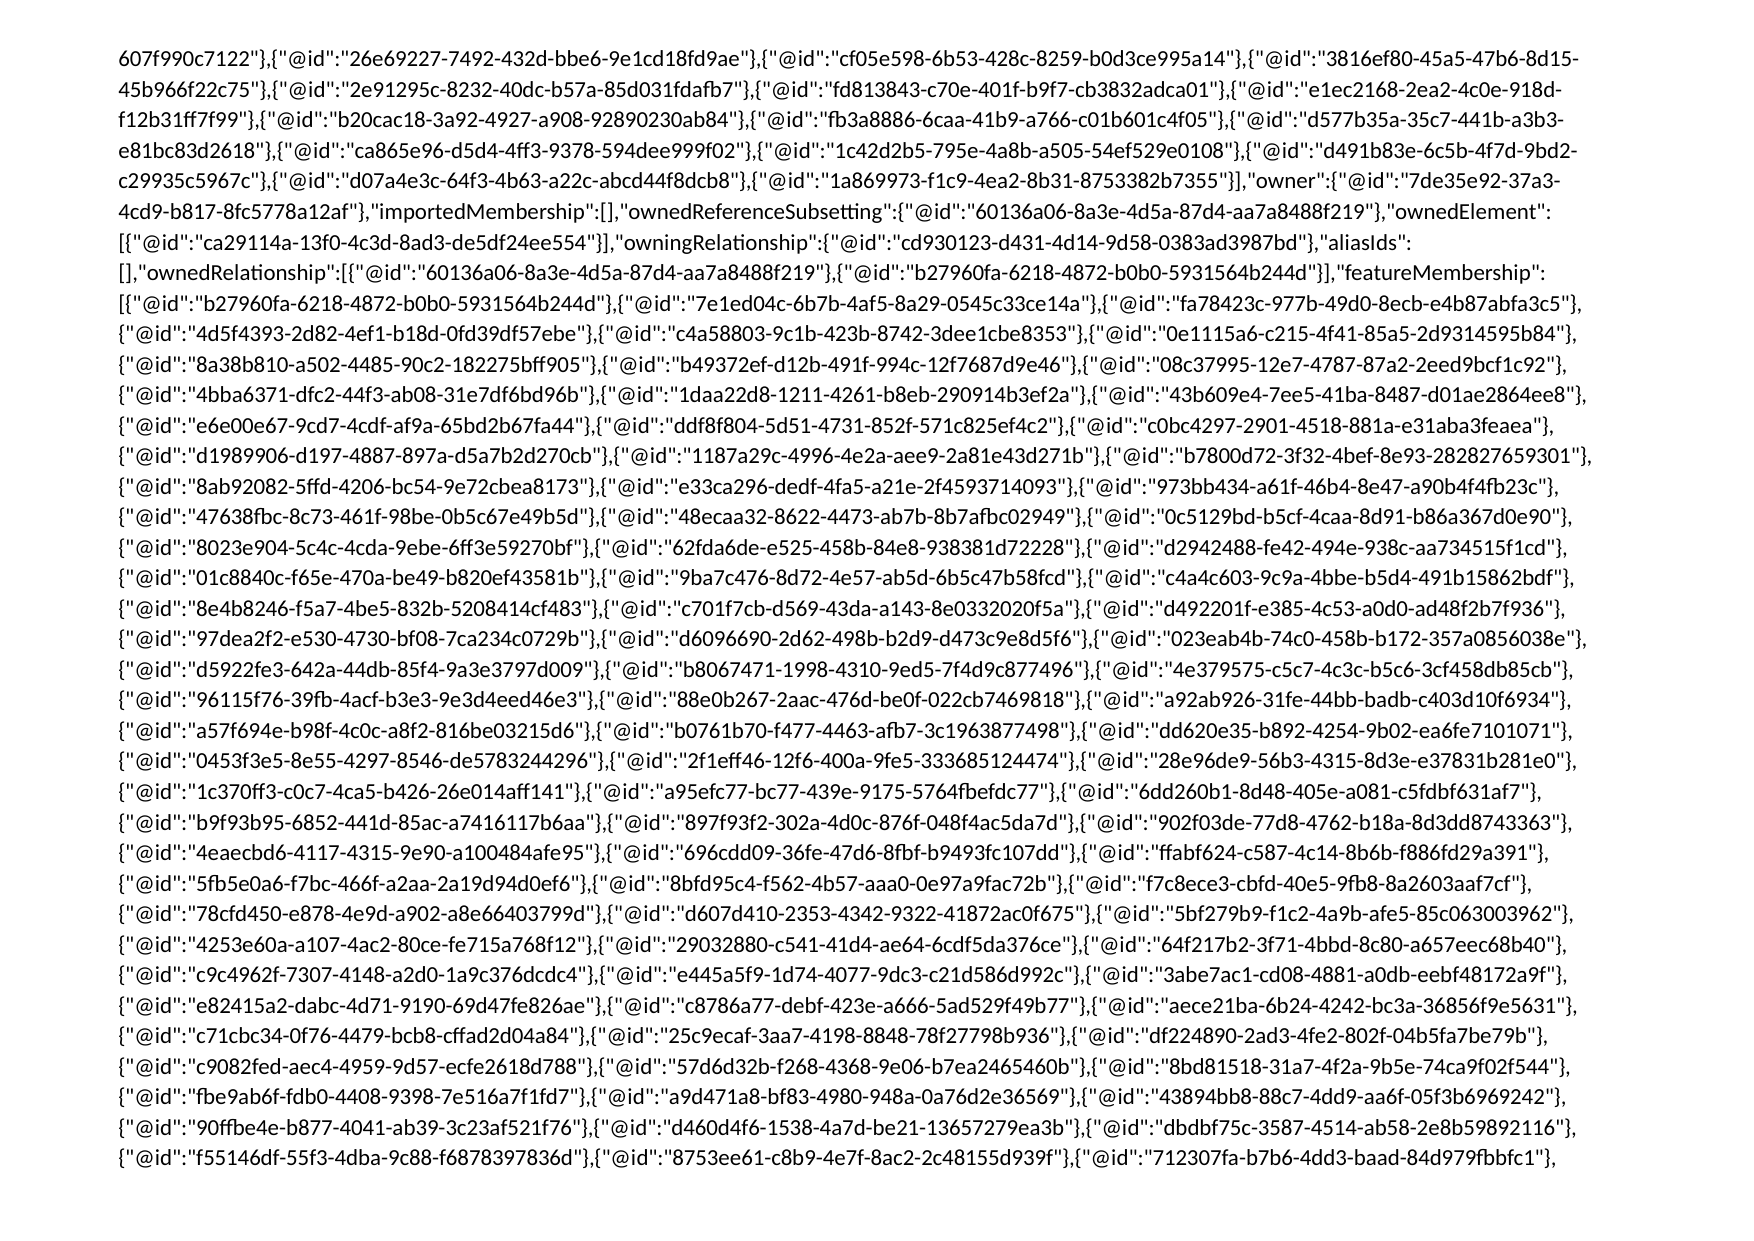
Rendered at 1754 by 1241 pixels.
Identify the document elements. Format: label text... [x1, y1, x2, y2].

text 607f990c7122"},{"@id":"26e69227-7492-432d-bbe6-9e1cd18fd9ae"},{"@id":"cf05e598-6b53-428c-8259-b0d3ce995a14"},{"@id":"3816ef80-45a5-47b6-8d15-45b966f22c75"},{"@id":"2e91295c-8232-40dc-b57a-85d031fdafb7"},{"@id":"fd813843-c70e-401f-b9f7-cb3832adca01"},{"@id":"e1ec2168-2ea2-4c0e-918d-f12b31ff7f99"},{"@id":"b20cac18-3a92-4927-a908-92890230ab84"},{"@id":"fb3a8886-6caa-41b9-a766-c01b601c4f05"},{"@id":"d577b35a-35c7-441b-a3b3-e81bc83d2618"},{"@id":"ca865e96-d5d4-4ff3-9378-594dee999f02"},{"@id":"1c42d2b5-795e-4a8b-a505-54ef529e0108"},{"@id":"d491b83e-6c5b-4f7d-9bd2-c29935c5967c"},{"@id":"d07a4e3c-64f3-4b63-a22c-abcd44f8dcb8"},{"@id":"1a869973-f1c9-4ea2-8b31-8753382b7355"}],"owner":{"@id":"7de35e92-37a3-4cd9-b817-8fc5778a12af"},"importedMembership":[],"ownedReferenceSubsetting":{"@id":"60136a06-8a3e-4d5a-87d4-aa7a8488f219"},"ownedElement":[{"@id":"ca29114a-13f0-4c3d-8ad3-de5df24ee554"}],"owningRelationship":{"@id":"cd930123-d431-4d14-9d58-0383ad3987bd"},"aliasIds":[],"ownedRelationship":[{"@id":"60136a06-8a3e-4d5a-87d4-aa7a8488f219"},{"@id":"b27960fa-6218-4872-b0b0-5931564b244d"}],"featureMembership":[{"@id":"b27960fa-6218-4872-b0b0-5931564b244d"},{"@id":"7e1ed04c-6b7b-4af5-8a29-0545c33ce14a"},{"@id":"fa78423c-977b-49d0-8ecb-e4b87abfa3c5"},{"@id":"4d5f4393-2d82-4ef1-b18d-0fd39df57ebe"},{"@id":"c4a58803-9c1b-423b-8742-3dee1cbe8353"},{"@id":"0e1115a6-c215-4f41-85a5-2d9314595b84"},{"@id":"8a38b810-a502-4485-90c2-182275bff905"},{"@id":"b49372ef-d12b-491f-994c-12f7687d9e46"},{"@id":"08c37995-12e7-4787-87a2-2eed9bcf1c92"},{"@id":"4bba6371-dfc2-44f3-ab08-31e7df6bd96b"},{"@id":"1daa22d8-1211-4261-b8eb-290914b3ef2a"},{"@id":"43b609e4-7ee5-41ba-8487-d01ae2864ee8"},{"@id":"e6e00e67-9cd7-4cdf-af9a-65bd2b67fa44"},{"@id":"ddf8f804-5d51-4731-852f-571c825ef4c2"},{"@id":"c0bc4297-2901-4518-881a-e31aba3feaea"},{"@id":"d1989906-d197-4887-897a-d5a7b2d270cb"},{"@id":"1187a29c-4996-4e2a-aee9-2a81e43d271b"},{"@id":"b7800d72-3f32-4bef-8e93-282827659301"},{"@id":"8ab92082-5ffd-4206-bc54-9e72cbea8173"},{"@id":"e33ca296-dedf-4fa5-a21e-2f4593714093"},{"@id":"973bb434-a61f-46b4-8e47-a90b4f4fb23c"},{"@id":"47638fbc-8c73-461f-98be-0b5c67e49b5d"},{"@id":"48ecaa32-8622-4473-ab7b-8b7afbc02949"},{"@id":"0c5129bd-b5cf-4caa-8d91-b86a367d0e90"},{"@id":"8023e904-5c4c-4cda-9ebe-6ff3e59270bf"},{"@id":"62fda6de-e525-458b-84e8-938381d72228"},{"@id":"d2942488-fe42-494e-938c-aa734515f1cd"},{"@id":"01c8840c-f65e-470a-be49-b820ef43581b"},{"@id":"9ba7c476-8d72-4e57-ab5d-6b5c47b58fcd"},{"@id":"c4a4c603-9c9a-4bbe-b5d4-491b15862bdf"},{"@id":"8e4b8246-f5a7-4be5-832b-5208414cf483"},{"@id":"c701f7cb-d569-43da-a143-8e0332020f5a"},{"@id":"d492201f-e385-4c53-a0d0-ad48f2b7f936"},{"@id":"97dea2f2-e530-4730-bf08-7ca234c0729b"},{"@id":"d6096690-2d62-498b-b2d9-d473c9e8d5f6"},{"@id":"023eab4b-74c0-458b-b172-357a0856038e"},{"@id":"d5922fe3-642a-44db-85f4-9a3e3797d009"},{"@id":"b8067471-1998-4310-9ed5-7f4d9c877496"},{"@id":"4e379575-c5c7-4c3c-b5c6-3cf458db85cb"},{"@id":"96115f76-39fb-4acf-b3e3-9e3d4eed46e3"},{"@id":"88e0b267-2aac-476d-be0f-022cb7469818"},{"@id":"a92ab926-31fe-44bb-badb-c403d10f6934"},{"@id":"a57f694e-b98f-4c0c-a8f2-816be03215d6"},{"@id":"b0761b70-f477-4463-afb7-3c1963877498"},{"@id":"dd620e35-b892-4254-9b02-ea6fe7101071"},{"@id":"0453f3e5-8e55-4297-8546-de5783244296"},{"@id":"2f1eff46-12f6-400a-9fe5-333685124474"},{"@id":"28e96de9-56b3-4315-8d3e-e37831b281e0"},{"@id":"1c370ff3-c0c7-4ca5-b426-26e014aff141"},{"@id":"a95efc77-bc77-439e-9175-5764fbefdc77"},{"@id":"6dd260b1-8d48-405e-a081-c5fdbf631af7"},{"@id":"b9f93b95-6852-441d-85ac-a7416117b6aa"},{"@id":"897f93f2-302a-4d0c-876f-048f4ac5da7d"},{"@id":"902f03de-77d8-4762-b18a-8d3dd8743363"},{"@id":"4eaecbd6-4117-4315-9e90-a100484afe95"},{"@id":"696cdd09-36fe-47d6-8fbf-b9493fc107dd"},{"@id":"ffabf624-c587-4c14-8b6b-f886fd29a391"},{"@id":"5fb5e0a6-f7bc-466f-a2aa-2a19d94d0ef6"},{"@id":"8bfd95c4-f562-4b57-aaa0-0e97a9fac72b"},{"@id":"f7c8ece3-cbfd-40e5-9fb8-8a2603aaf7cf"},{"@id":"78cfd450-e878-4e9d-a902-a8e66403799d"},{"@id":"d607d410-2353-4342-9322-41872ac0f675"},{"@id":"5bf279b9-f1c2-4a9b-afe5-85c063003962"},{"@id":"4253e60a-a107-4ac2-80ce-fe715a768f12"},{"@id":"29032880-c541-41d4-ae64-6cdf5da376ce"},{"@id":"64f217b2-3f71-4bbd-8c80-a657eec68b40"},{"@id":"c9c4962f-7307-4148-a2d0-1a9c376dcdc4"},{"@id":"e445a5f9-1d74-4077-9dc3-c21d586d992c"},{"@id":"3abe7ac1-cd08-4881-a0db-eebf48172a9f"},{"@id":"e82415a2-dabc-4d71-9190-69d47fe826ae"},{"@id":"c8786a77-debf-423e-a666-5ad529f49b77"},{"@id":"aece21ba-6b24-4242-bc3a-36856f9e5631"},{"@id":"c71cbc34-0f76-4479-bcb8-cffad2d04a84"},{"@id":"25c9ecaf-3aa7-4198-8848-78f27798b936"},{"@id":"df224890-2ad3-4fe2-802f-04b5fa7be79b"},{"@id":"c9082fed-aec4-4959-9d57-ecfe2618d788"},{"@id":"57d6d32b-f268-4368-9e06-b7ea2465460b"},{"@id":"8bd81518-31a7-4f2a-9b5e-74ca9f02f544"},{"@id":"fbe9ab6f-fdb0-4408-9398-7e516a7f1fd7"},{"@id":"a9d471a8-bf83-4980-948a-0a76d2e36569"},{"@id":"43894bb8-88c7-4dd9-aa6f-05f3b6969242"},{"@id":"90ffbe4e-b877-4041-ab39-3c23af521f76"},{"@id":"d460d4f6-1538-4a7d-be21-13657279ea3b"},{"@id":"dbdbf75c-3587-4514-ab58-2e8b59892116"},{"@id":"f55146df-55f3-4dba-9c88-f6878397836d"},{"@id":"8753ee61-c8b9-4e7f-8ac2-2c48155d939f"},{"@id":"712307fa-b7b6-4dd3-baad-84d979fbbfc1"}, [118, 44, 1606, 1172]
